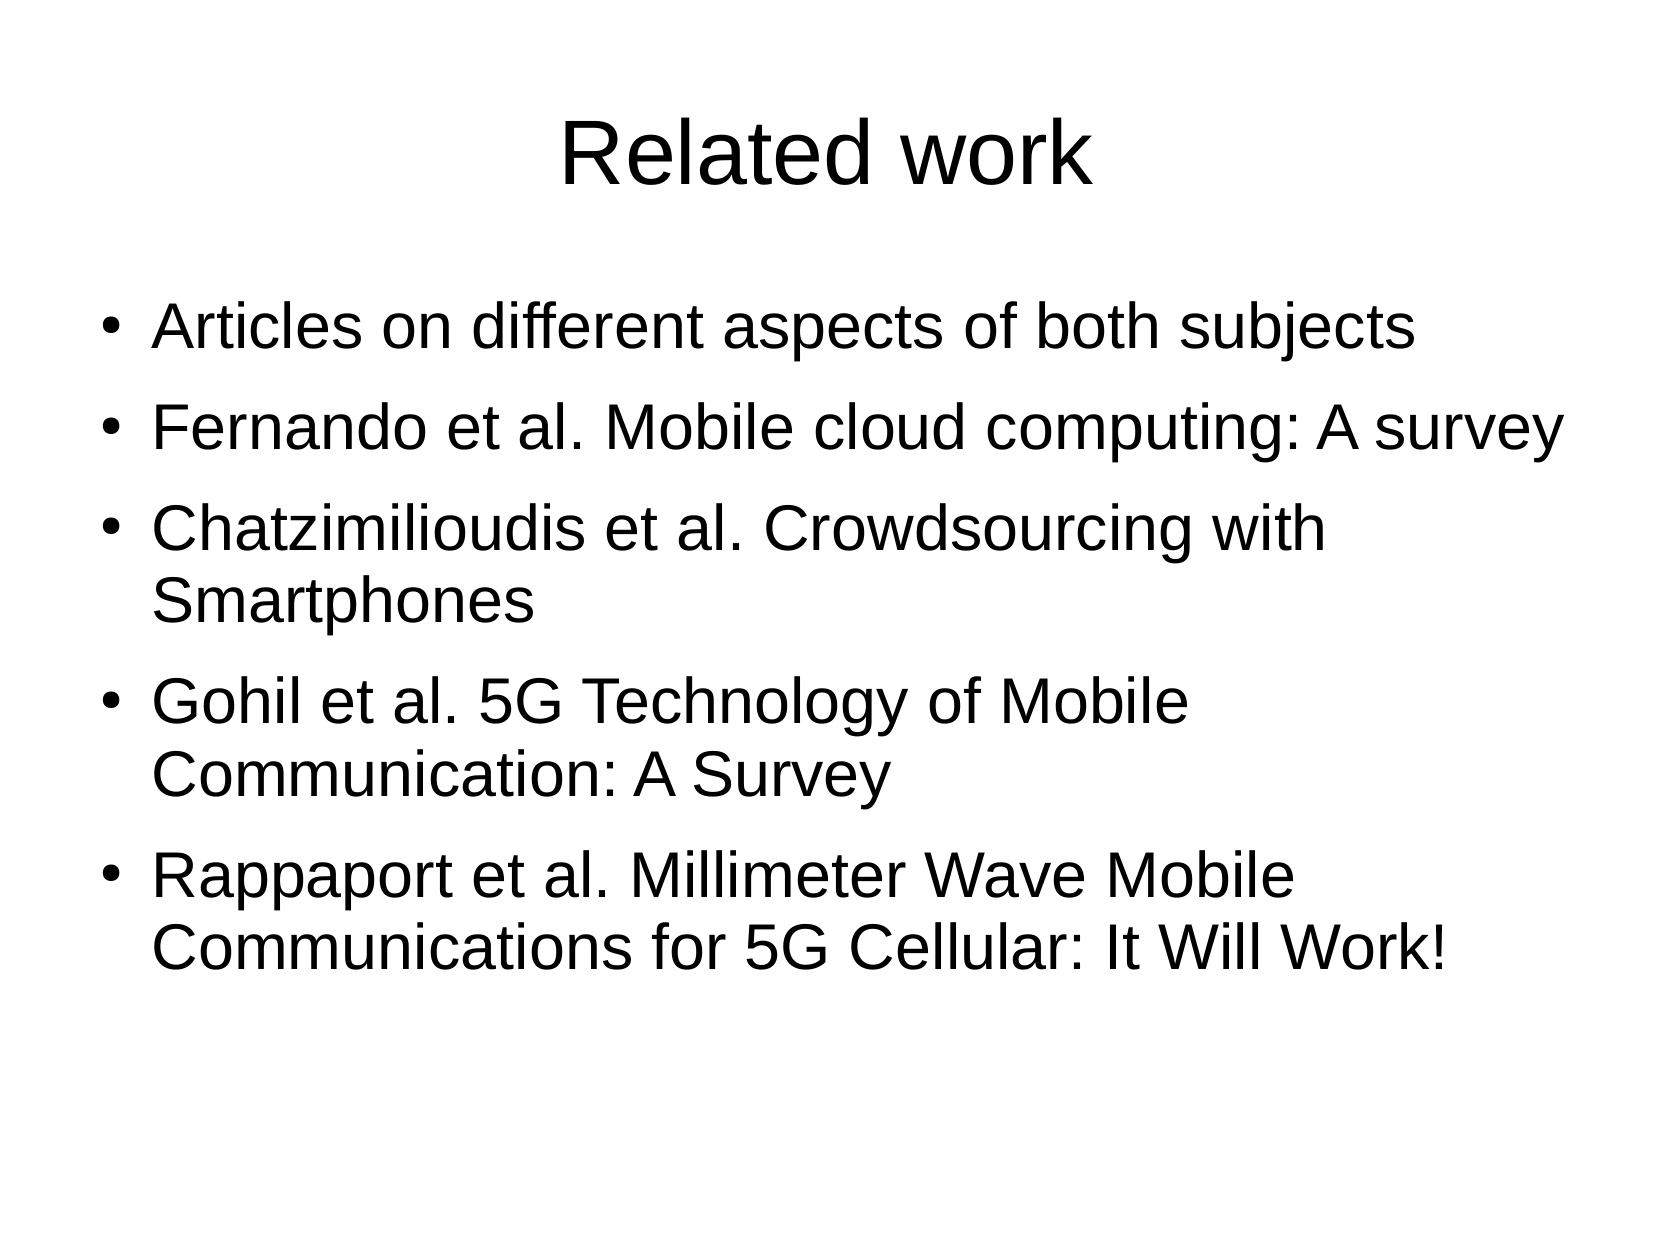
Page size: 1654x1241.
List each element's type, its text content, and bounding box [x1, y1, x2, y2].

title Related work [82, 49, 1571, 257]
list Articles on different aspects of both subjects Fernando et al. Mobile cloud computing: A survey Chatzimilioudis et al. Crowdsourcing with Smartphones Gohil et al. 5G Technology of Mobile Communication: A Survey Rappaport et al. Millimeter Wave Mobile Communications for 5G Cellular: It Will Work! [82, 290, 1571, 1010]
